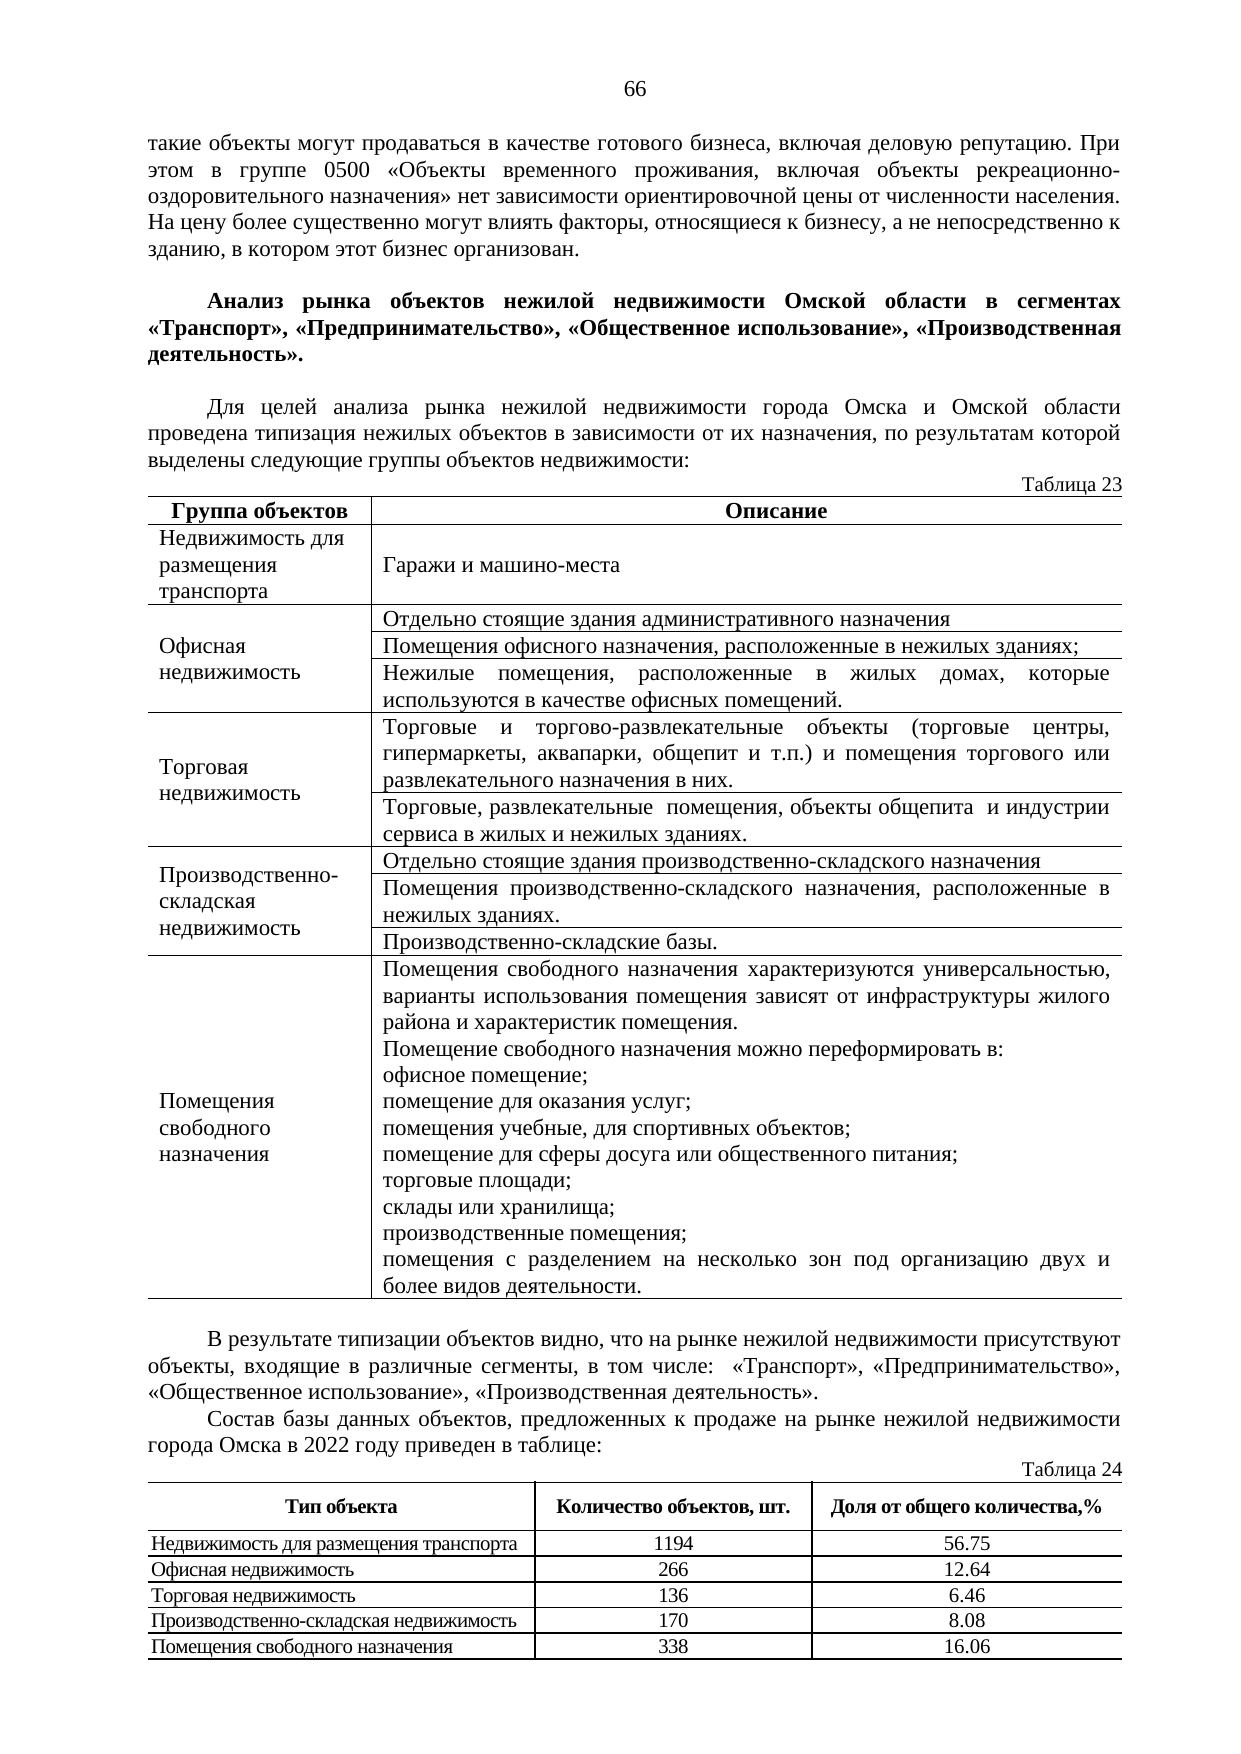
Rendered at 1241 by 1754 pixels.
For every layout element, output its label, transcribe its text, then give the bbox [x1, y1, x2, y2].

text такие объекты могут продаваться в качестве готового бизнеса, включая деловую репутацию. При этом в группе 0500 «Объекты временного проживания, включая объекты рекреационно-оздоровительного назначения» нет зависимости ориентировочной цены от численности населения. На цену более существенно могут влиять факторы, относящиеся к бизнесу, а не непосредственно к зданию, в котором этот бизнес организован. [148, 129, 1122, 261]
text В результате типизации объектов видно, что на рынке нежилой недвижимости присутствуют объекты, входящие в различные сегменты, в том числе: «Транспорт», «Предпринимательство», «Общественное использование», «Производственная деятельность». [148, 1326, 1122, 1404]
table_cell Помещения свободного назначения характеризуются универсальностью, варианты использования помещения зависят от инфраструктуры жилого района и характеристик помещения. Помещение свободного назначения можно переформировать в: офисное помещение; помещение для оказания услуг; помещения учебные, для спортивных объектов; помещение для сферы досуга или общественного питания; торговые площади; склады или хранилища; производственные помещения; помещения с разделением на несколько зон под организацию двух и более видов деятельности. [372, 956, 1122, 1298]
table_cell 16.06 [813, 1634, 1122, 1658]
table_header Группа объектов [148, 497, 371, 523]
table_cell Недвижимость для размещения транспорта [148, 1531, 534, 1555]
table_cell Нежилые помещения, расположенные в жилых домах, которые используются в качестве офисных помещений. [372, 659, 1122, 712]
table_header Тип объекта [148, 1483, 534, 1530]
table_cell Производственно-складская недвижимость [148, 1608, 534, 1632]
table_cell Торговые и торгово-развлекательные объекты (торговые центры, гипермаркеты, аквапарки, общепит и т.п.) и помещения торгового или развлекательного назначения в них. [372, 713, 1122, 792]
text Для целей анализа рынка нежилой недвижимости города Омска и Омской области проведена типизация нежилых объектов в зависимости от их назначения, по результатам которой выделены следующие группы объектов недвижимости: [148, 393, 1122, 472]
table_header Описание [372, 497, 1122, 523]
text Таблица 23 [148, 472, 1122, 496]
table_cell Офисная недвижимость [148, 1557, 534, 1581]
table_cell Гаражи и машино-места [372, 525, 1122, 603]
table_cell Торговые, развлекательные помещения, объекты общепита и индустрии сервиса в жилых и нежилых зданиях. [372, 793, 1122, 846]
table_header Доля от общего количества,% [813, 1483, 1122, 1530]
table_cell Офисная недвижимость [148, 605, 371, 712]
table_cell 8.08 [813, 1608, 1122, 1632]
table_cell 6.46 [813, 1583, 1122, 1607]
table_cell Помещения офисного назначения, расположенные в нежилых зданиях; [372, 632, 1122, 658]
table_cell 12.64 [813, 1557, 1122, 1581]
table_header Количество объектов, шт. [536, 1483, 811, 1530]
text Анализ рынка объектов нежилой недвижимости Омской области в сегментах «Транспорт», «Предпринимательство», «Общественное использование», «Производственная деятельность». [148, 287, 1122, 367]
table_cell 338 [536, 1634, 811, 1658]
table_cell Недвижимость для размещения транспорта [148, 525, 371, 603]
table_cell Помещения производственно-складского назначения, расположенные в нежилых зданиях. [372, 874, 1122, 927]
text Состав базы данных объектов, предложенных к продаже на рынке нежилой недвижимости города Омска в 2022 году приведен в таблице: [148, 1404, 1122, 1457]
table_cell 266 [536, 1557, 811, 1581]
table_cell Отдельно стоящие здания производственно-складского назначения [372, 847, 1122, 873]
table_cell 56.75 [813, 1531, 1122, 1555]
table_cell Помещения свободного назначения [148, 1634, 534, 1658]
table_cell 170 [536, 1608, 811, 1632]
table_cell 136 [536, 1583, 811, 1607]
table_cell Отдельно стоящие здания административного назначения [372, 605, 1122, 631]
table_cell Производственно-складские базы. [372, 928, 1122, 954]
table_cell Торговая недвижимость [148, 1583, 534, 1607]
table_cell 1194 [536, 1531, 811, 1555]
table_cell Помещения свободного назначения [148, 956, 371, 1298]
table_cell Торговая недвижимость [148, 713, 371, 846]
table_cell Производственно-складская недвижимость [148, 847, 371, 954]
text Таблица 24 [148, 1457, 1122, 1481]
